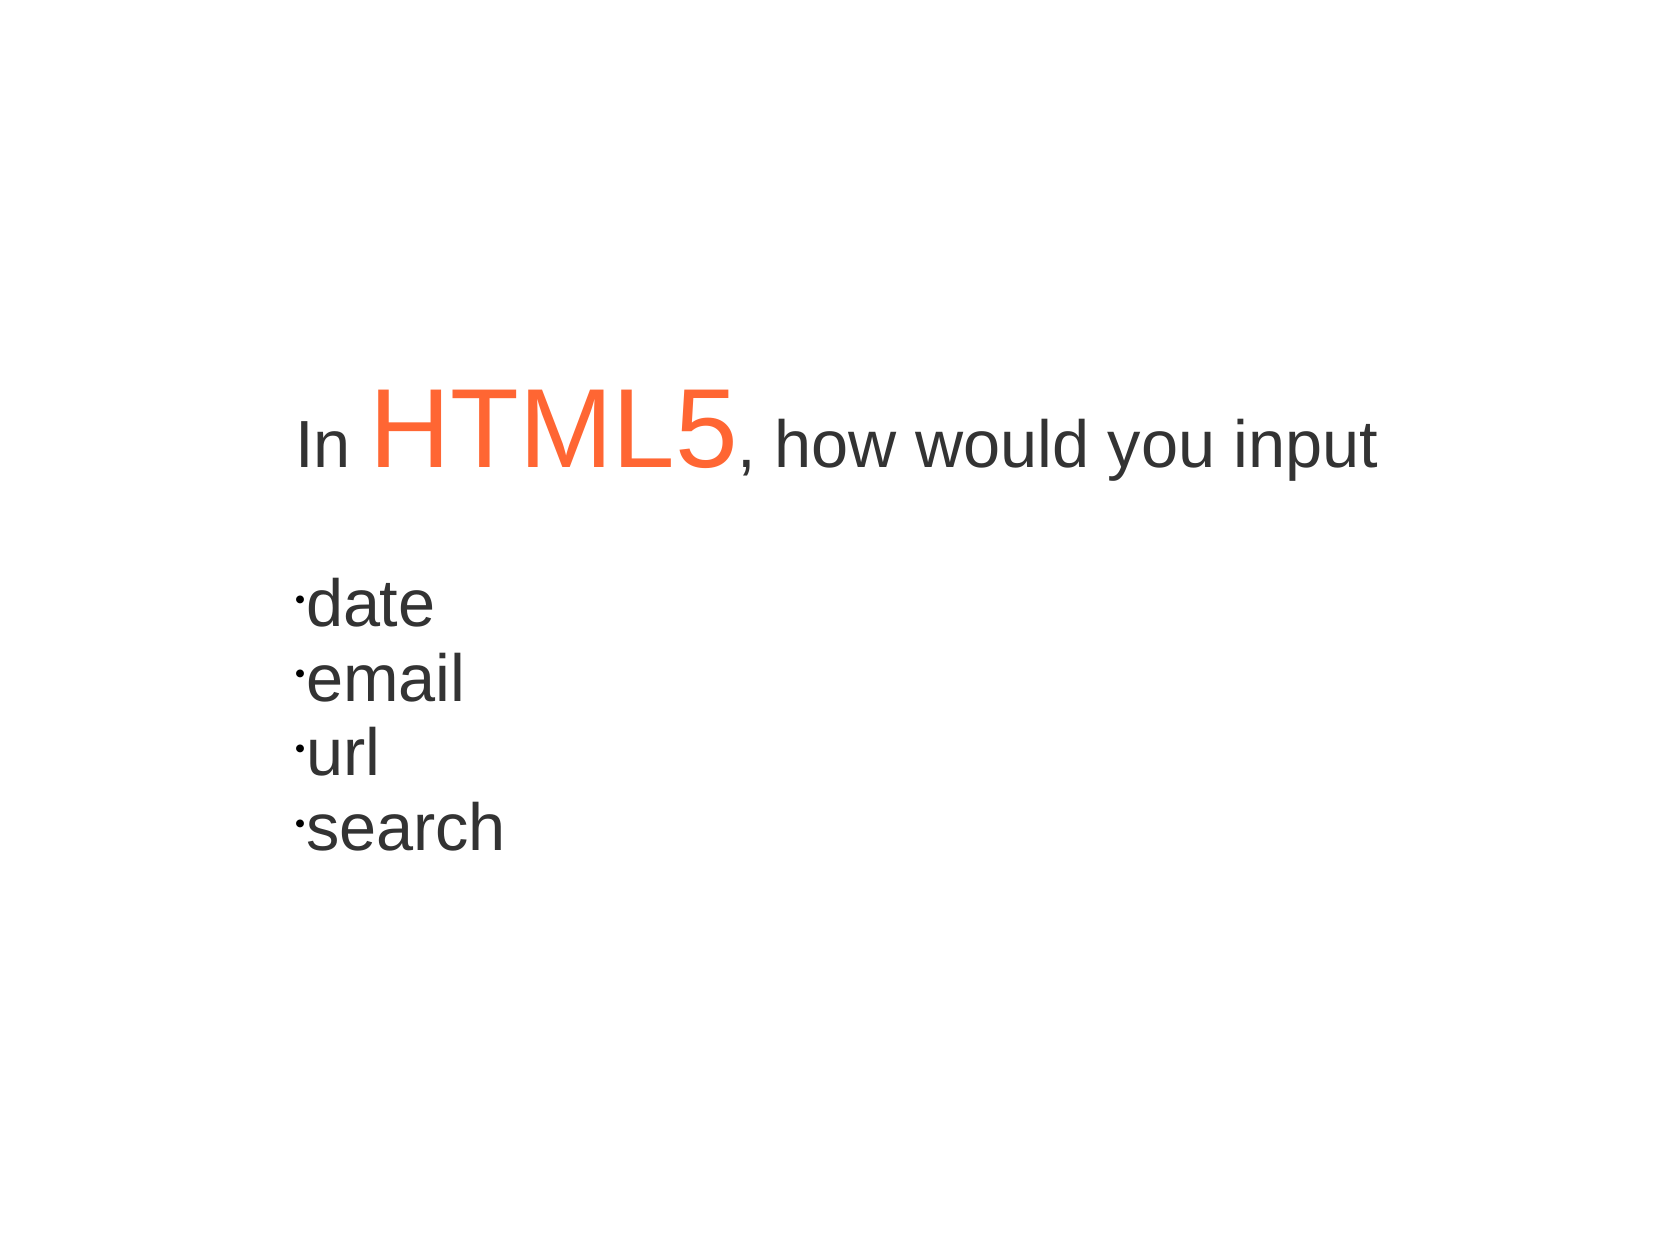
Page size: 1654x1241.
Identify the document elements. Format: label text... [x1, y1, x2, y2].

subtitle In HTML5, how would you input date email url search [295, 49, 1430, 1182]
